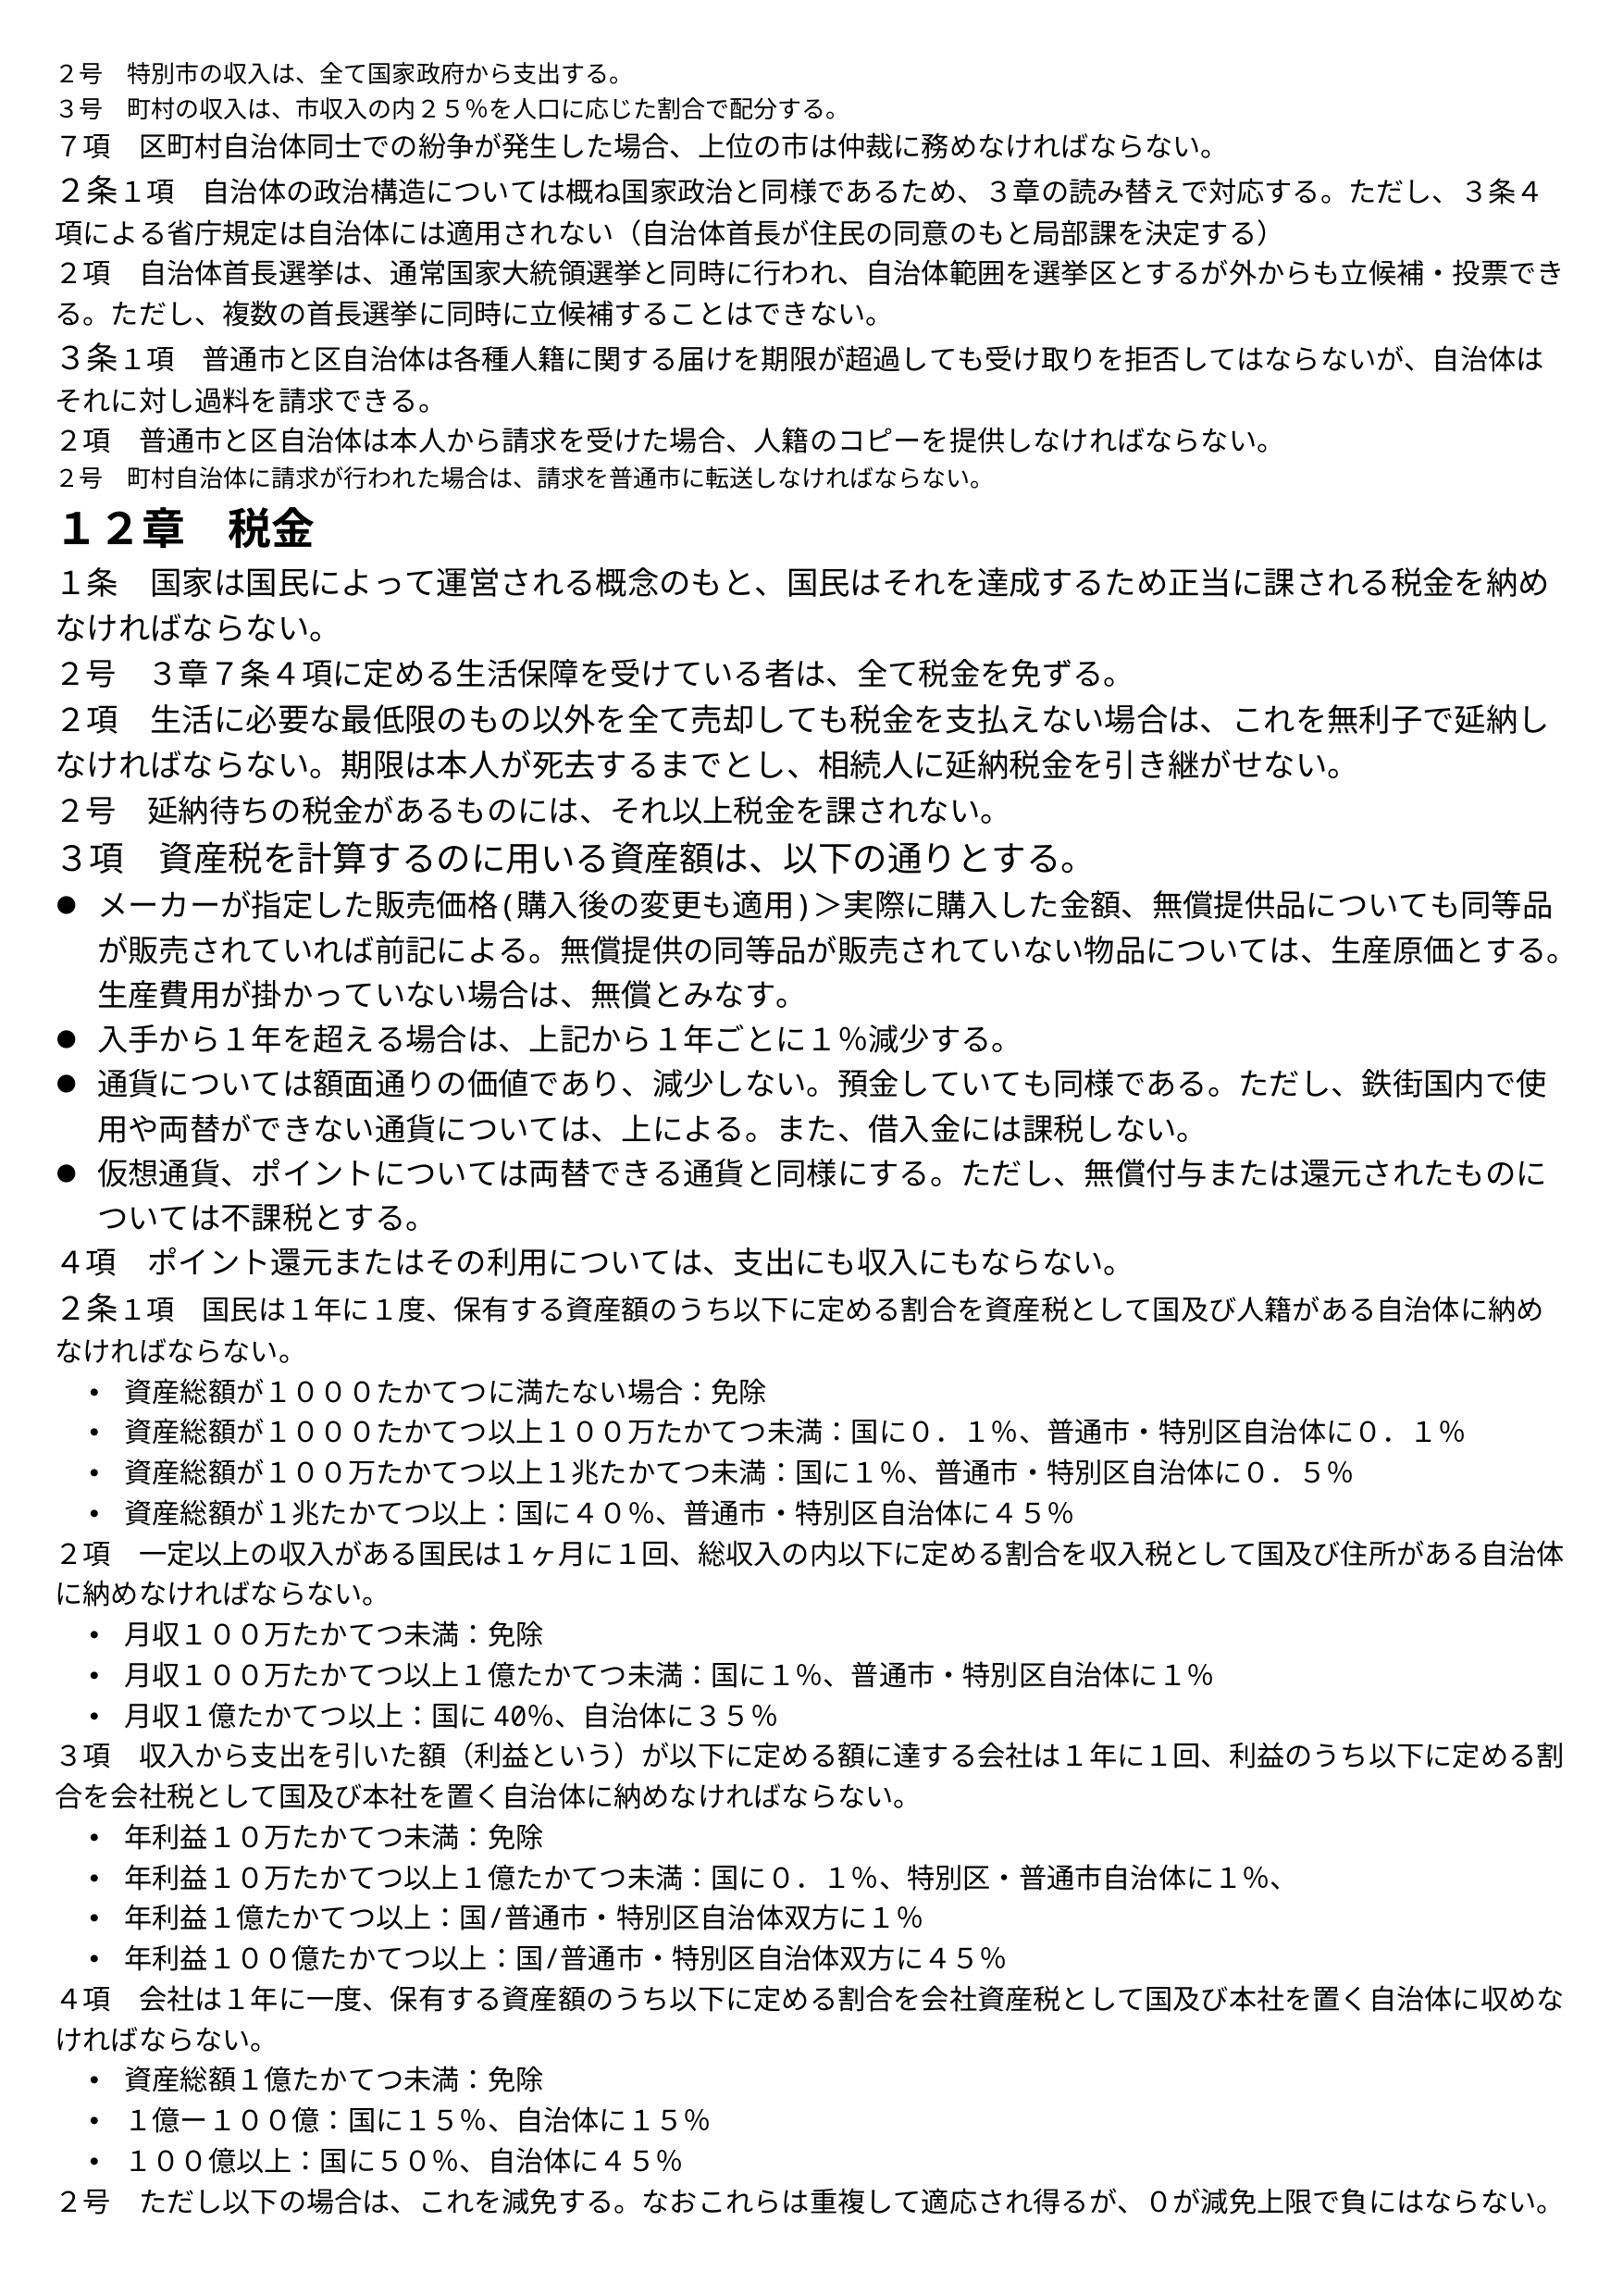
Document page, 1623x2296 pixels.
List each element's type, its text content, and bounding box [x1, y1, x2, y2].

text ２号 ただし以下の場合は、これを減免する。なおこれらは重複して適応され得るが、０が減免上限で負にはならない。 [55, 2179, 1568, 2220]
text １２章 税金 [55, 494, 1568, 557]
text ２号 ３章７条４項に定める生活保障を受けている者は、全て税金を免ずる。 [55, 650, 1568, 694]
text ３号 町村の収入は、市収入の内２５％を人口に応じた割合で配分する。 [55, 90, 1568, 124]
list 仮想通貨、ポイントについては両替できる通貨と同様にする。ただし、無償付与または還元されたものについては不課税とする。 [55, 1149, 1568, 1238]
text ２項 普通市と区自治体は本人から請求を受けた場合、人籍のコピーを提供しなければならない。 [55, 419, 1568, 460]
list 入手から１年を超える場合は、上記から１年ごとに１％減少する。 [55, 1015, 1568, 1060]
list 年利益１億たかてつ以上：国/普通市・特別区自治体双方に１％ [90, 1896, 1568, 1937]
list 資産総額１億たかてつ未満：免除 [90, 2058, 1568, 2099]
list 年利益１０万たかてつ未満：免除 [90, 1815, 1568, 1855]
text ２項 生活に必要な最低限のもの以外を全て売却しても税金を支払えない場合は、これを無利子で延納しなければならない。期限は本人が死去するまでとし、相続人に延納税金を引き継がせない。 [55, 694, 1568, 786]
text ２条１項 国民は１年に１度、保有する資産額のうち以下に定める割合を資産税として国及び人籍がある自治体に納めなければならない。 [55, 1283, 1568, 1370]
list １億ー１００億：国に１５％、自治体に１５％ [90, 2099, 1568, 2139]
text ２項 一定以上の収入がある国民は１ヶ月に１回、総収入の内以下に定める割合を収入税として国及び住所がある自治体に納めなければならない。 [55, 1532, 1568, 1612]
text ４項 ポイント還元またはその利用については、支出にも収入にもならない。 [55, 1238, 1568, 1283]
list 月収１億たかてつ以上：国に40％、自治体に３５％ [90, 1694, 1568, 1734]
text ２号 特別市の収入は、全て国家政府から支出する。 [55, 55, 1568, 90]
list 資産総額が１００万たかてつ以上１兆たかてつ未満：国に１％、普通市・特別区自治体に０．５％ [90, 1450, 1568, 1491]
text ２条１項 自治体の政治構造については概ね国家政治と同様であるため、３章の読み替えで対応する。ただし、３条４項による省庁規定は自治体には適用されない（自治体首長が住民の同意のもと局部課を決定する） [55, 165, 1568, 252]
list 年利益１０万たかてつ以上１億たかてつ未満：国に０．１％、特別区・普通市自治体に１％、 [90, 1855, 1568, 1896]
list 資産総額が１０００たかてつに満たない場合：免除 [90, 1370, 1568, 1410]
list １００億以上：国に５０％、自治体に４５％ [90, 2139, 1568, 2179]
text ２項 自治体首長選挙は、通常国家大統領選挙と同時に行われ、自治体範囲を選挙区とするが外からも立候補・投票できる。ただし、複数の首長選挙に同時に立候補することはできない。 [55, 252, 1568, 332]
list 月収１００万たかてつ以上１億たかてつ未満：国に１％、普通市・特別区自治体に１％ [90, 1653, 1568, 1694]
text ３項 収入から支出を引いた額（利益という）が以下に定める額に達する会社は１年に１回、利益のうち以下に定める割合を会社税として国及び本社を置く自治体に納めなければならない。 [55, 1734, 1568, 1815]
text ３条１項 普通市と区自治体は各種人籍に関する届けを期限が超過しても受け取りを拒否してはならないが、自治体はそれに対し過料を請求できる。 [55, 332, 1568, 419]
text １条 国家は国民によって運営される概念のもと、国民はそれを達成するため正当に課される税金を納めなければならない。 [55, 557, 1568, 650]
list 通貨については額面通りの価値であり、減少しない。預金していても同様である。ただし、鉄街国内で使用や両替ができない通貨については、上による。また、借入金には課税しない。 [55, 1060, 1568, 1149]
list 月収１００万たかてつ未満：免除 [90, 1612, 1568, 1653]
text ３項 資産税を計算するのに用いる資産額は、以下の通りとする。 [55, 831, 1568, 881]
list 資産総額が１０００たかてつ以上１００万たかてつ未満：国に０．１％、普通市・特別区自治体に０．１％ [90, 1410, 1568, 1450]
text ４項 会社は１年に一度、保有する資産額のうち以下に定める割合を会社資産税として国及び本社を置く自治体に収めなければならない。 [55, 1977, 1568, 2058]
list メーカーが指定した販売価格(購入後の変更も適用)＞実際に購入した金額、無償提供品についても同等品が販売されていれば前記による。無償提供の同等品が販売されていない物品については、生産原価とする。生産費用が掛かっていない場合は、無償とみなす。 [55, 881, 1568, 1015]
text ７項 区町村自治体同士での紛争が発生した場合、上位の市は仲裁に務めなければならない。 [55, 124, 1568, 165]
list 資産総額が１兆たかてつ以上：国に４０％、普通市・特別区自治体に４５％ [90, 1491, 1568, 1532]
text ２号 延納待ちの税金があるものには、それ以上税金を課されない。 [55, 786, 1568, 831]
list 年利益１００億たかてつ以上：国/普通市・特別区自治体双方に４５％ [90, 1937, 1568, 1977]
text ２号 町村自治体に請求が行われた場合は、請求を普通市に転送しなければならない。 [55, 460, 1568, 494]
